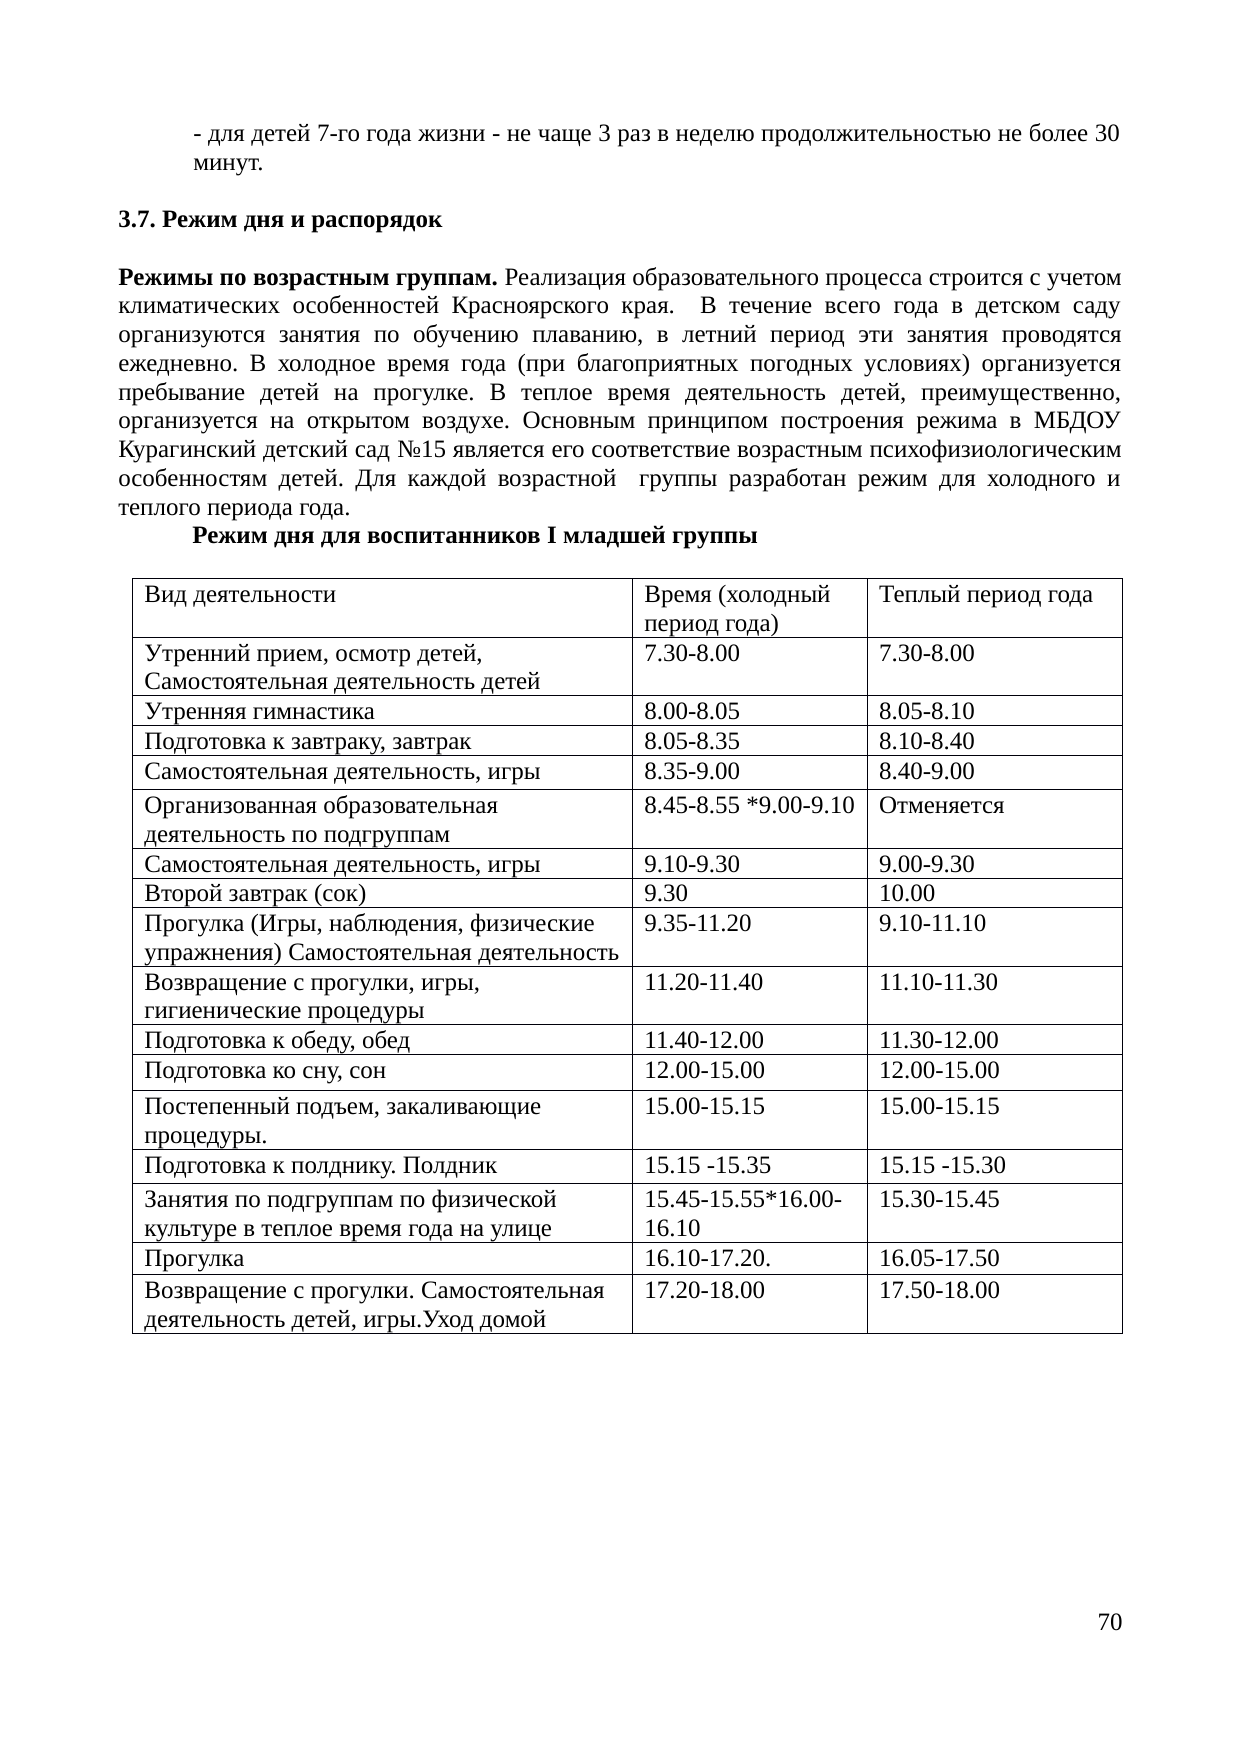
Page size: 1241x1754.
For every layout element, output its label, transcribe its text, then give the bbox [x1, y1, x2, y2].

table_cell Организованная образовательная деятельность по подгруппам [133, 790, 632, 848]
table_cell 7.30-8.00 [868, 638, 1122, 695]
text Режим дня для воспитанников I младшей группы [118, 521, 1122, 549]
table_cell Второй завтрак (сок) [133, 879, 632, 907]
table_cell Занятия по подгруппам по физической культуре в теплое время года на улице [133, 1184, 632, 1242]
table_cell Подготовка к завтраку, завтрак [133, 726, 632, 755]
table_cell 8.00-8.05 [633, 696, 867, 725]
table_cell 11.20-11.40 [633, 967, 867, 1024]
table_header Вид деятельности [133, 579, 632, 637]
table_cell Возвращение с прогулки, игры, гигиенические процедуры [133, 967, 632, 1024]
table_cell 8.40-9.00 [868, 756, 1122, 789]
table_cell 9.30 [633, 879, 867, 907]
text 3.7. Режим дня и распорядок [118, 204, 1122, 233]
table_cell Подготовка к обеду, обед [133, 1025, 632, 1054]
table_cell Прогулка (Игры, наблюдения, физические упражнения) Самостоятельная деятельность [133, 908, 632, 966]
list Режимы по возрастным группам. Реализация образовательного процесса строится с учетом климатических особенностей Красноярского края. В течение всего года в детском саду организуются занятия по обучению плаванию, в летний период эти занятия проводятся ежедневно. В холодное время года (при благоприятных погодных условиях) организуется пребывание детей на прогулке. В теплое время деятельность детей, преимущественно, организуется на открытом воздухе. Основным принципом построения режима в МБДОУ Курагинский детский сад №15 является его соответствие возрастным психофизиологическим особенностям детей. Для каждой возрастной группы разработан режим для холодного и теплого периода года. [118, 262, 1122, 521]
table_cell Подготовка ко сну, сон [133, 1055, 632, 1090]
table_cell 8.05-8.10 [868, 696, 1122, 725]
table_cell Возвращение с прогулки. Самостоятельная деятельность детей, игры.Уход домой [133, 1275, 632, 1333]
table_cell 15.45-15.55*16.00-16.10 [633, 1184, 867, 1242]
table_header Время (холодный период года) [633, 579, 867, 637]
table_cell 10.00 [868, 879, 1122, 907]
table_cell 15.15 -15.30 [868, 1150, 1122, 1183]
table_cell 7.30-8.00 [633, 638, 867, 695]
table_cell 8.35-9.00 [633, 756, 867, 789]
table_cell 15.00-15.15 [633, 1091, 867, 1149]
table_cell 11.30-12.00 [868, 1025, 1122, 1054]
table_cell 17.50-18.00 [868, 1275, 1122, 1333]
table_cell Отменяется [868, 790, 1122, 848]
table_cell 12.00-15.00 [633, 1055, 867, 1090]
table_cell 8.45-8.55 *9.00-9.10 [633, 790, 867, 848]
table_cell Утренняя гимнастика [133, 696, 632, 725]
table_cell 11.10-11.30 [868, 967, 1122, 1024]
table_cell 15.30-15.45 [868, 1184, 1122, 1242]
table_cell Подготовка к полднику. Полдник [133, 1150, 632, 1183]
table_cell 12.00-15.00 [868, 1055, 1122, 1090]
table_cell Постепенный подъем, закаливающие процедуры. [133, 1091, 632, 1149]
table_cell 15.00-15.15 [868, 1091, 1122, 1149]
table_cell Самостоятельная деятельность, игры [133, 756, 632, 789]
table_cell 17.20-18.00 [633, 1275, 867, 1333]
table_cell 9.00-9.30 [868, 849, 1122, 877]
table_cell 11.40-12.00 [633, 1025, 867, 1054]
table_cell 16.10-17.20. [633, 1243, 867, 1274]
table_cell 8.10-8.40 [868, 726, 1122, 755]
table_cell 15.15 -15.35 [633, 1150, 867, 1183]
subtitle - для детей 7-го года жизни - не чаще 3 раз в неделю продолжительностью не более 30 минут. [156, 118, 1122, 176]
table_cell 9.35-11.20 [633, 908, 867, 966]
table_cell Самостоятельная деятельность, игры [133, 849, 632, 877]
table_cell 9.10-9.30 [633, 849, 867, 877]
table_cell 9.10-11.10 [868, 908, 1122, 966]
table_header Теплый период года [868, 579, 1122, 637]
table_cell Утренний прием, осмотр детей, Самостоятельная деятельность детей [133, 638, 632, 695]
table_cell 16.05-17.50 [868, 1243, 1122, 1274]
table_cell Прогулка [133, 1243, 632, 1274]
table_cell 8.05-8.35 [633, 726, 867, 755]
